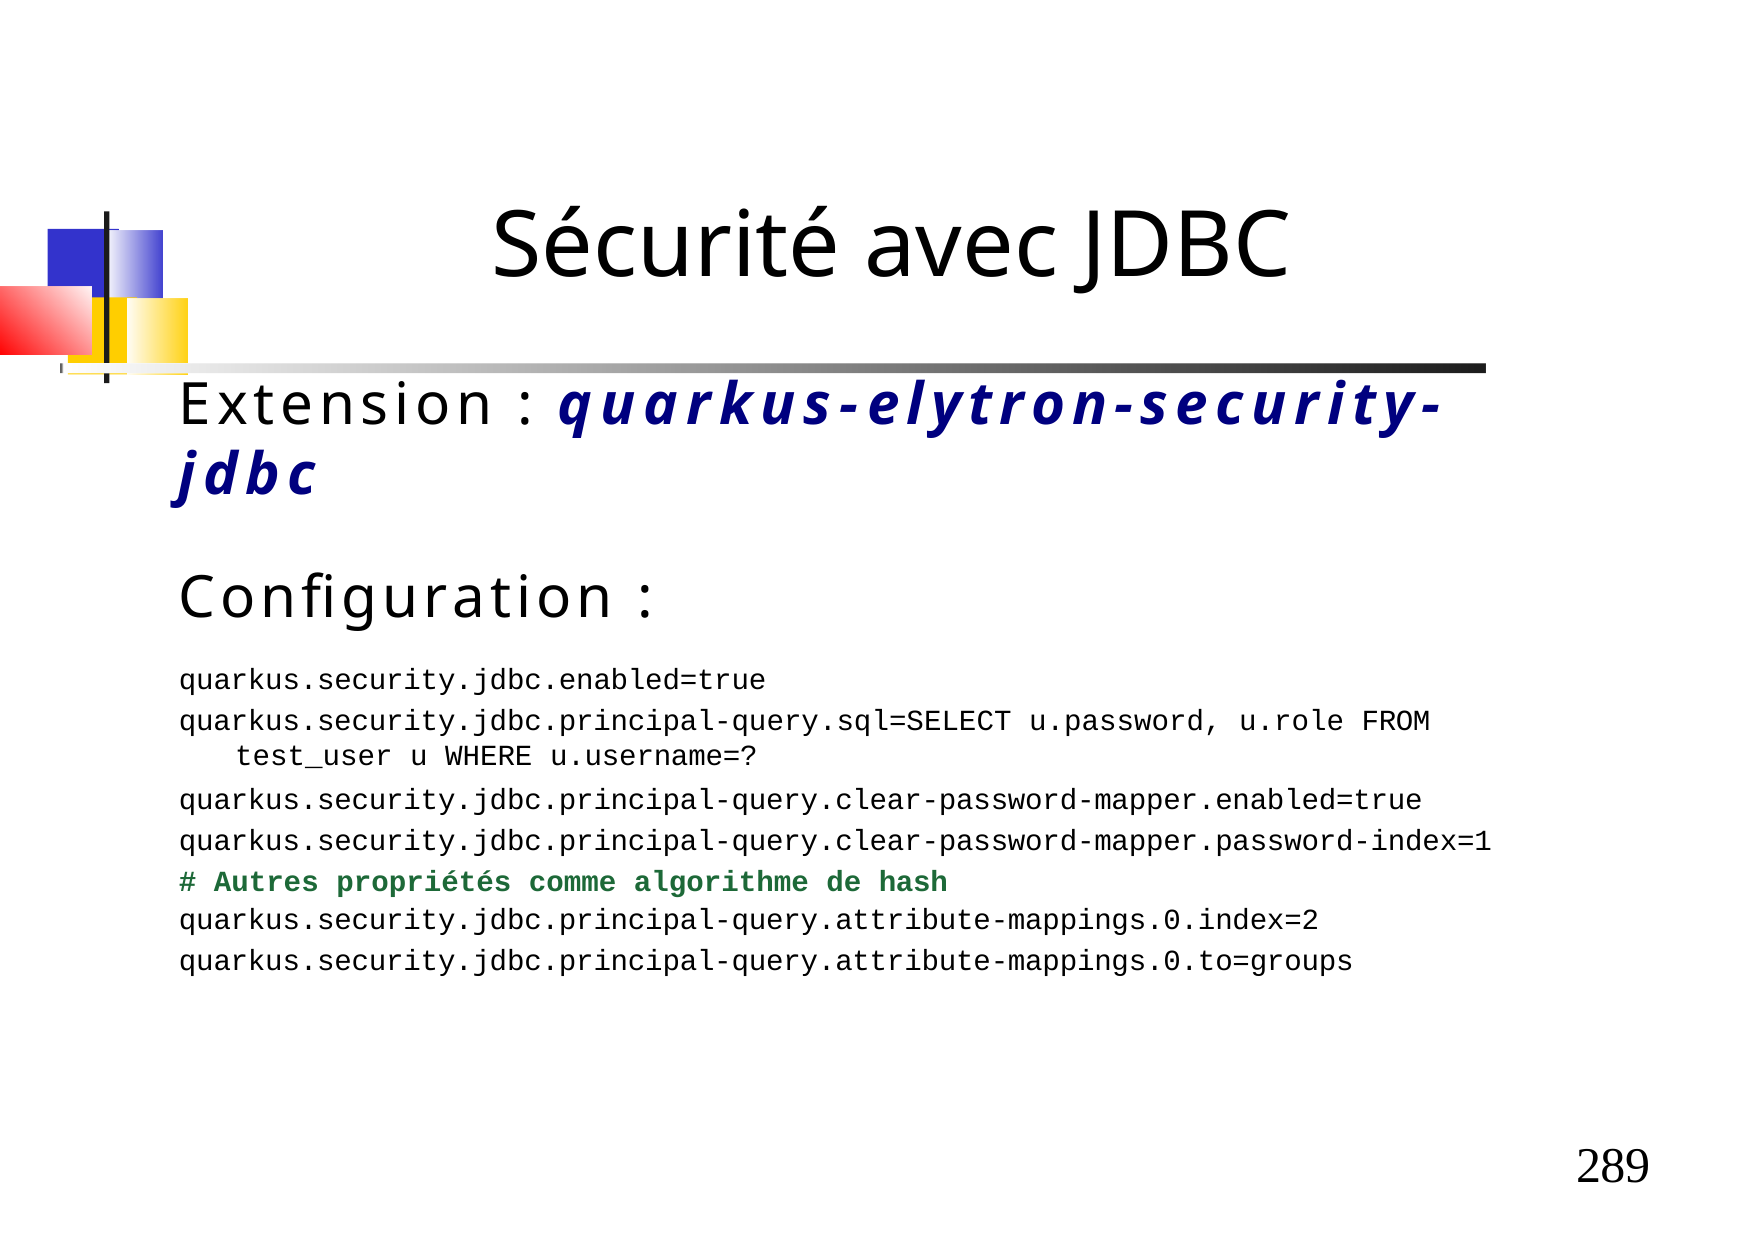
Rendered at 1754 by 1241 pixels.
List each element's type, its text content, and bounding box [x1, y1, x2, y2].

text_box Extension : quarkus-elytron-security-jdbc [176, 364, 1501, 507]
picture [60, 229, 179, 384]
text_box Configuration : quarkus.security.jdbc.enabled=true quarkus.security.jdbc.principal-query.sql=SELECT u.password, u.role FROM test_user u WHERE u.username=? quarkus.security.jdbc.principal-query.clear-password-mapper.enabled=true quarkus.security.jdbc.principal-query.clear-password-mapper.password-index=1 # Autres propriétés comme algorithme de hash quarkus.security.jdbc.principal-query.attribute-mappings.0.index=2 quarkus.security.jdbc.principal-query.attribute-mappings.0.to=groups [176, 557, 1512, 977]
picture [0, 285, 92, 355]
slide_number 289 [1569, 1135, 1660, 1241]
title Sécurité avec JDBC [179, 183, 1564, 393]
